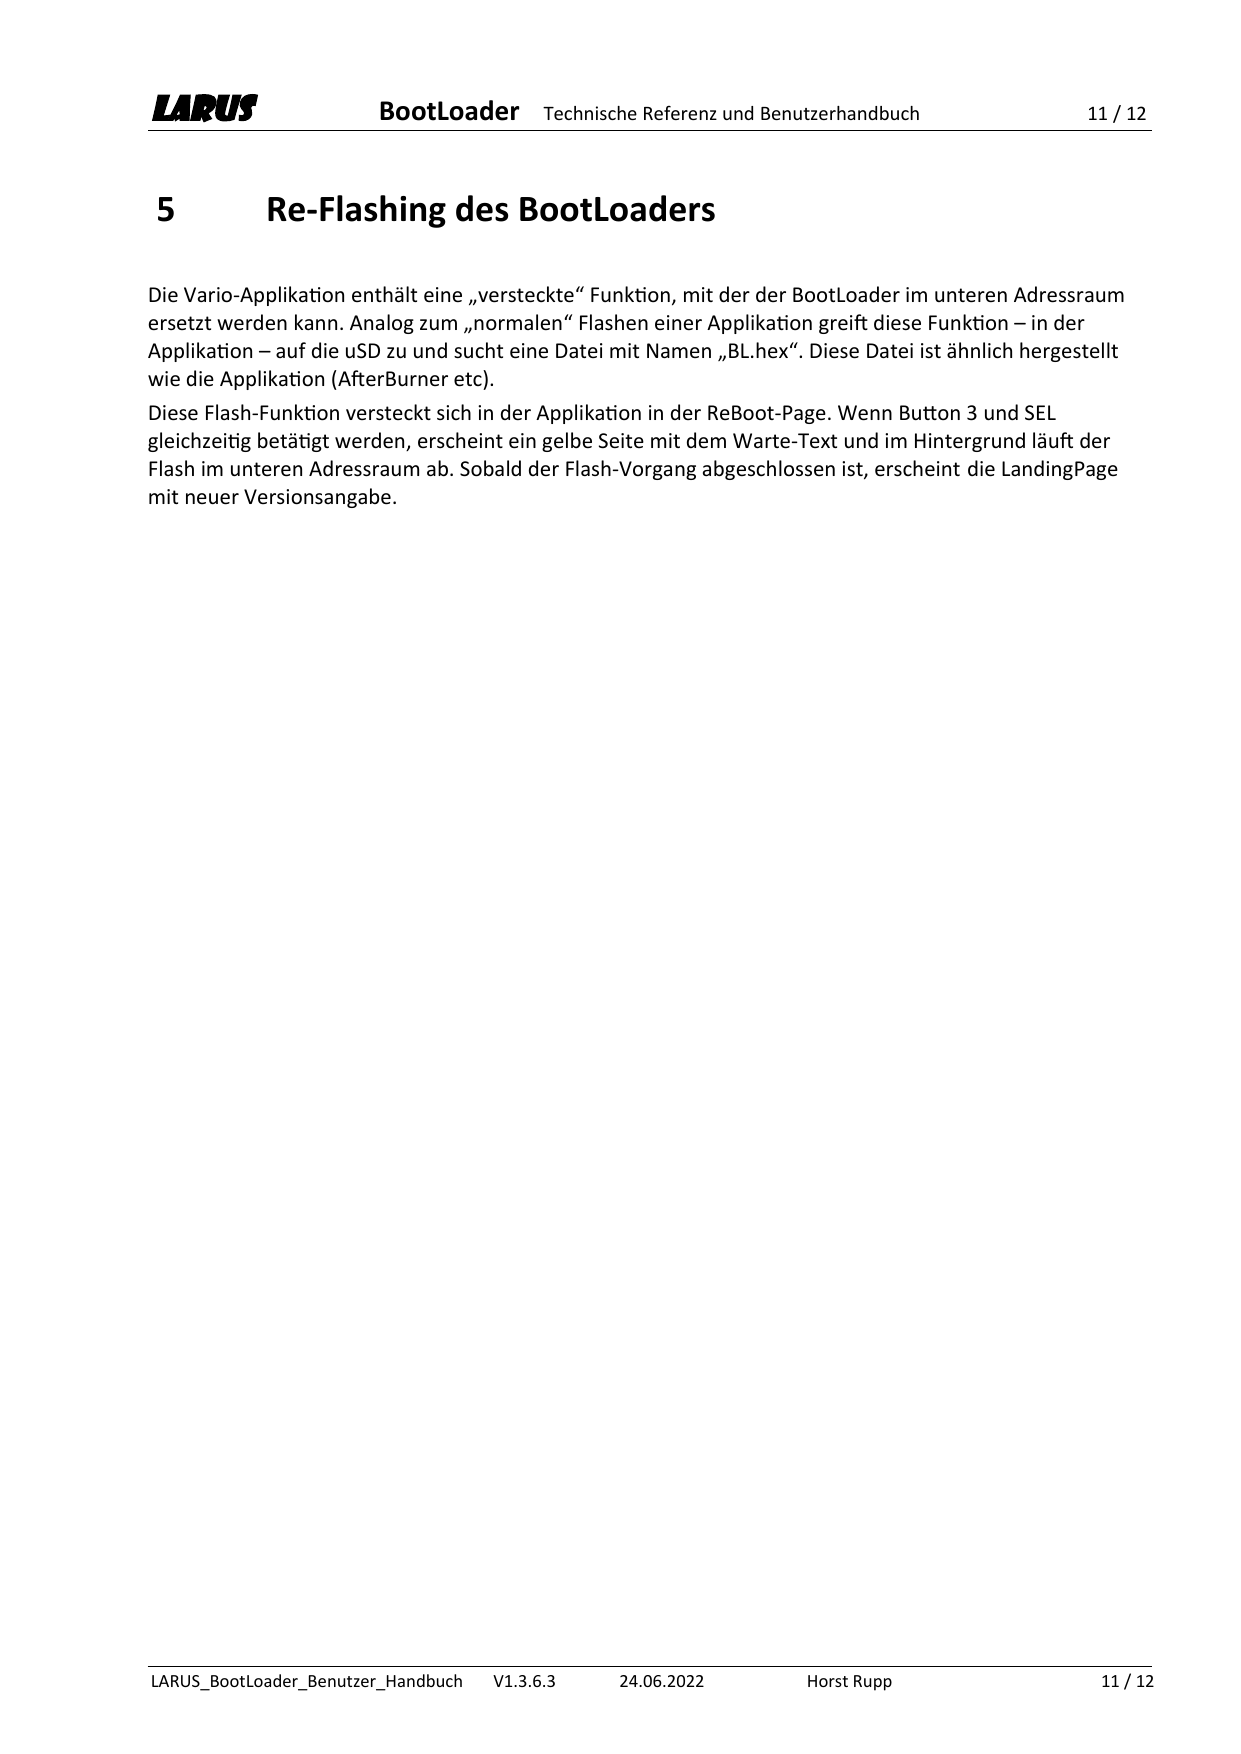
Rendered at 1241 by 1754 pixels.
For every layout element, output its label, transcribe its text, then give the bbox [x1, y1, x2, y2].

subtitle Re-Flashing des BootLoaders [148, 185, 1128, 231]
text Die Vario-Applikation enthält eine „versteckte“ Funktion, mit der der BootLoader im unteren Adressraum ersetzt werden kann. Analog zum „normalen“ Flashen einer Applikation greift diese Funktion – in der Applikation – auf die uSD zu und sucht eine Datei mit Namen „BL.hex“. Diese Datei ist ähnlich hergestellt wie die Applikation (AfterBurner etc). [148, 280, 1152, 392]
text Diese Flash-Funktion versteckt sich in der Applikation in der ReBoot-Page. Wenn Button 3 und SEL gleichzeitig betätigt werden, erscheint ein gelbe Seite mit dem Warte-Text und im Hintergrund läuft der Flash im unteren Adressraum ab. Sobald der Flash-Vorgang abgeschlossen ist, erscheint die LandingPage mit neuer Versionsangabe. [148, 398, 1152, 510]
